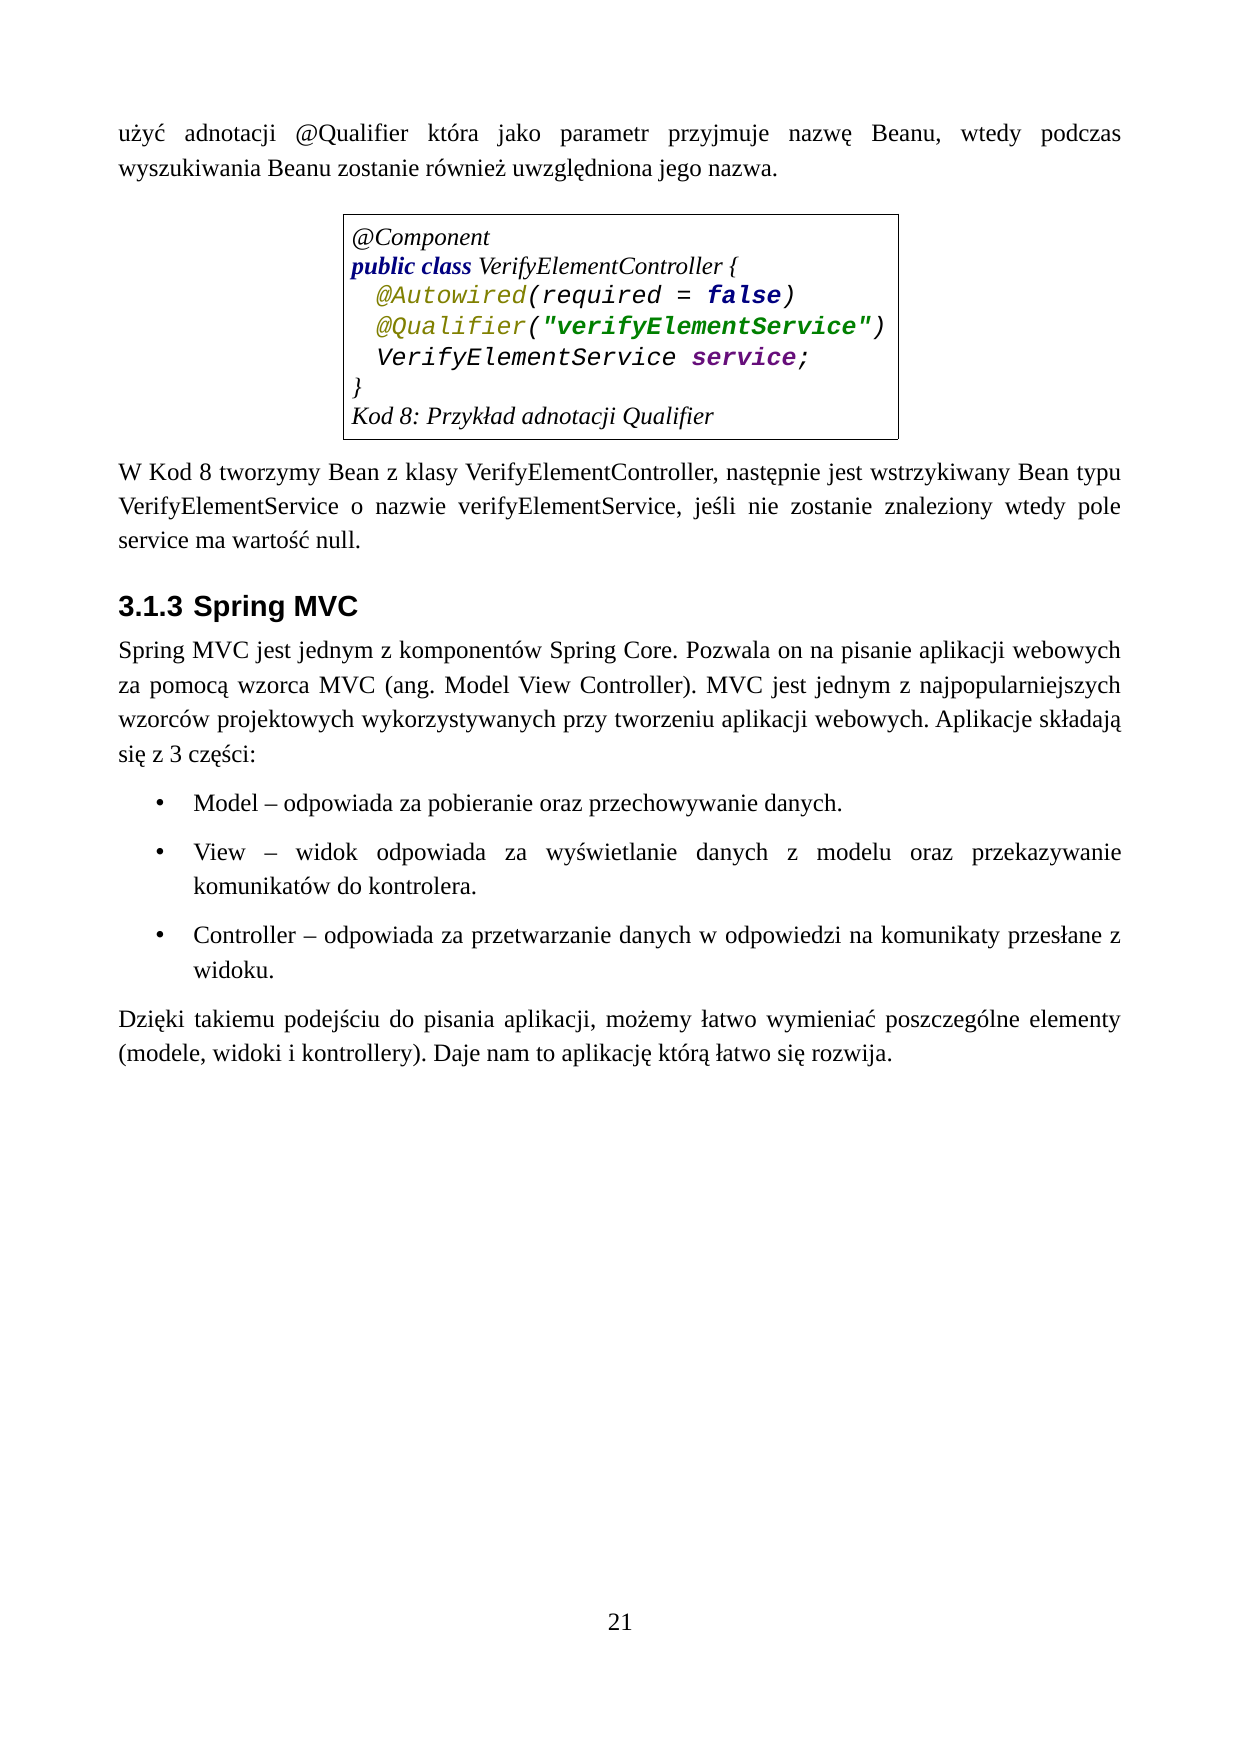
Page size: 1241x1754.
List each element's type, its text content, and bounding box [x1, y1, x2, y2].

list Model – odpowiada za pobieranie oraz przechowywanie danych. [156, 788, 1122, 816]
subtitle Spring MVC [118, 589, 1122, 623]
text public class VerifyElementController { [351, 251, 889, 280]
text Dzięki takiemu podejściu do pisania aplikacji, możemy łatwo wymieniać poszczególne elementy (modele, widoki i kontrollery). Daje nam to aplikację którą łatwo się rozwija. [118, 1004, 1122, 1067]
text W Kod 8 tworzymy Bean z klasy VerifyElementController, następnie jest wstrzykiwany Bean typu VerifyElementService o nazwie verifyElementService, jeśli nie zostanie znaleziony wtedy pole service ma wartość null. [118, 202, 1122, 554]
text @Qualifier("verifyElementService") [351, 311, 889, 342]
list View – widok odpowiada za wyświetlanie danych z modelu oraz przekazywanie komunikatów do kontrolera. [156, 837, 1122, 900]
list Controller – odpowiada za przetwarzanie danych w odpowiedzi na komunikaty przesłane z widoku. [156, 920, 1122, 983]
text } [351, 372, 889, 401]
text @Autowired(required = false) [351, 280, 889, 311]
text VerifyElementService service; [351, 342, 889, 372]
text Kod 8: Przykład adnotacji Qualifier [351, 401, 889, 430]
text Spring MVC jest jednym z komponentów Spring Core. Pozwala on na pisanie aplikacji webowych za pomocą wzorca MVC (ang. Model View Controller). MVC jest jednym z najpopularniejszych wzorców projektowych wykorzystywanych przy tworzeniu aplikacji webowych. Aplikacje składają się z 3 części: [118, 635, 1122, 767]
text użyć adnotacji @Qualifier która jako parametr przyjmuje nazwę Beanu, wtedy podczas wyszukiwania Beanu zostanie również uwzględniona jego nazwa. [118, 118, 1122, 181]
text @Component [351, 222, 889, 251]
